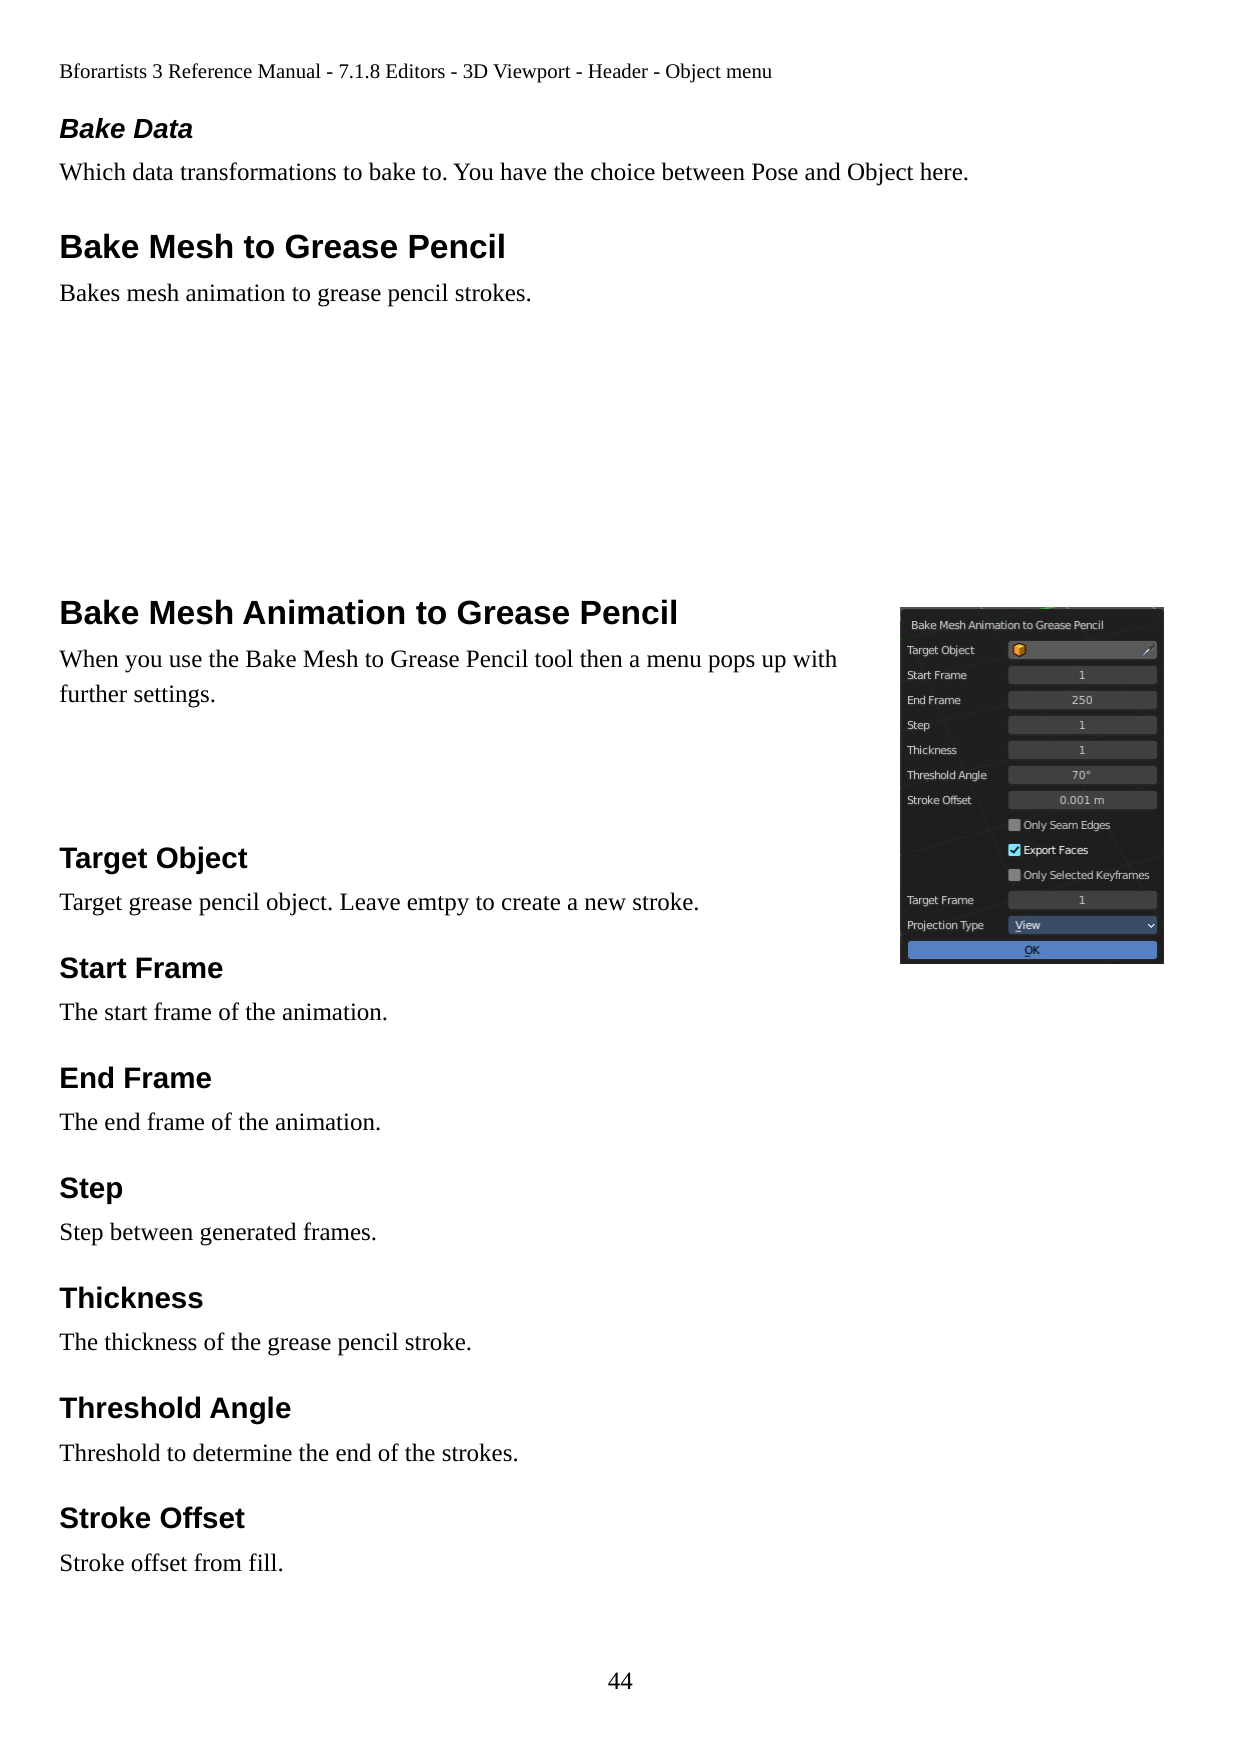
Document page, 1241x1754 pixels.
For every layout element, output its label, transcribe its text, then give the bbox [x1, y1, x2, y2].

text Bakes mesh animation to grease pencil strokes. [59, 278, 1181, 307]
subtitle Bake Data [59, 113, 1181, 144]
subtitle Thickness [59, 1281, 1181, 1315]
subtitle [1164, 841, 1181, 874]
text The thickness of the grease pencil stroke. [59, 1327, 1181, 1356]
subtitle Bake Mesh Animation to Grease Pencil [59, 593, 1181, 632]
subtitle Target Object [59, 841, 900, 874]
text Threshold to determine the end of the strokes. [59, 1438, 1181, 1466]
text The end frame of the animation. [59, 1107, 1181, 1136]
subtitle Start Frame [59, 951, 1181, 985]
text Step between generated frames. [59, 1217, 1181, 1246]
subtitle Step [59, 1171, 1181, 1205]
text Stroke offset from fill. [59, 1548, 1181, 1576]
subtitle Threshold Angle [59, 1391, 1181, 1425]
text Which data transformations to bake to. You have the choice between Pose and Object here. [59, 157, 1181, 186]
text Target grease pencil object. Leave emtpy to create a new stroke. [59, 887, 900, 916]
text The start frame of the animation. [59, 997, 1181, 1026]
subtitle End Frame [59, 1061, 1181, 1095]
subtitle Bake Mesh to Grease Pencil [59, 227, 1181, 266]
subtitle Stroke Offset [59, 1501, 1181, 1535]
text When you use the Bake Mesh to Grease Pencil tool then a menu pops up with further settings. [59, 644, 900, 708]
picture [900, 607, 1164, 964]
